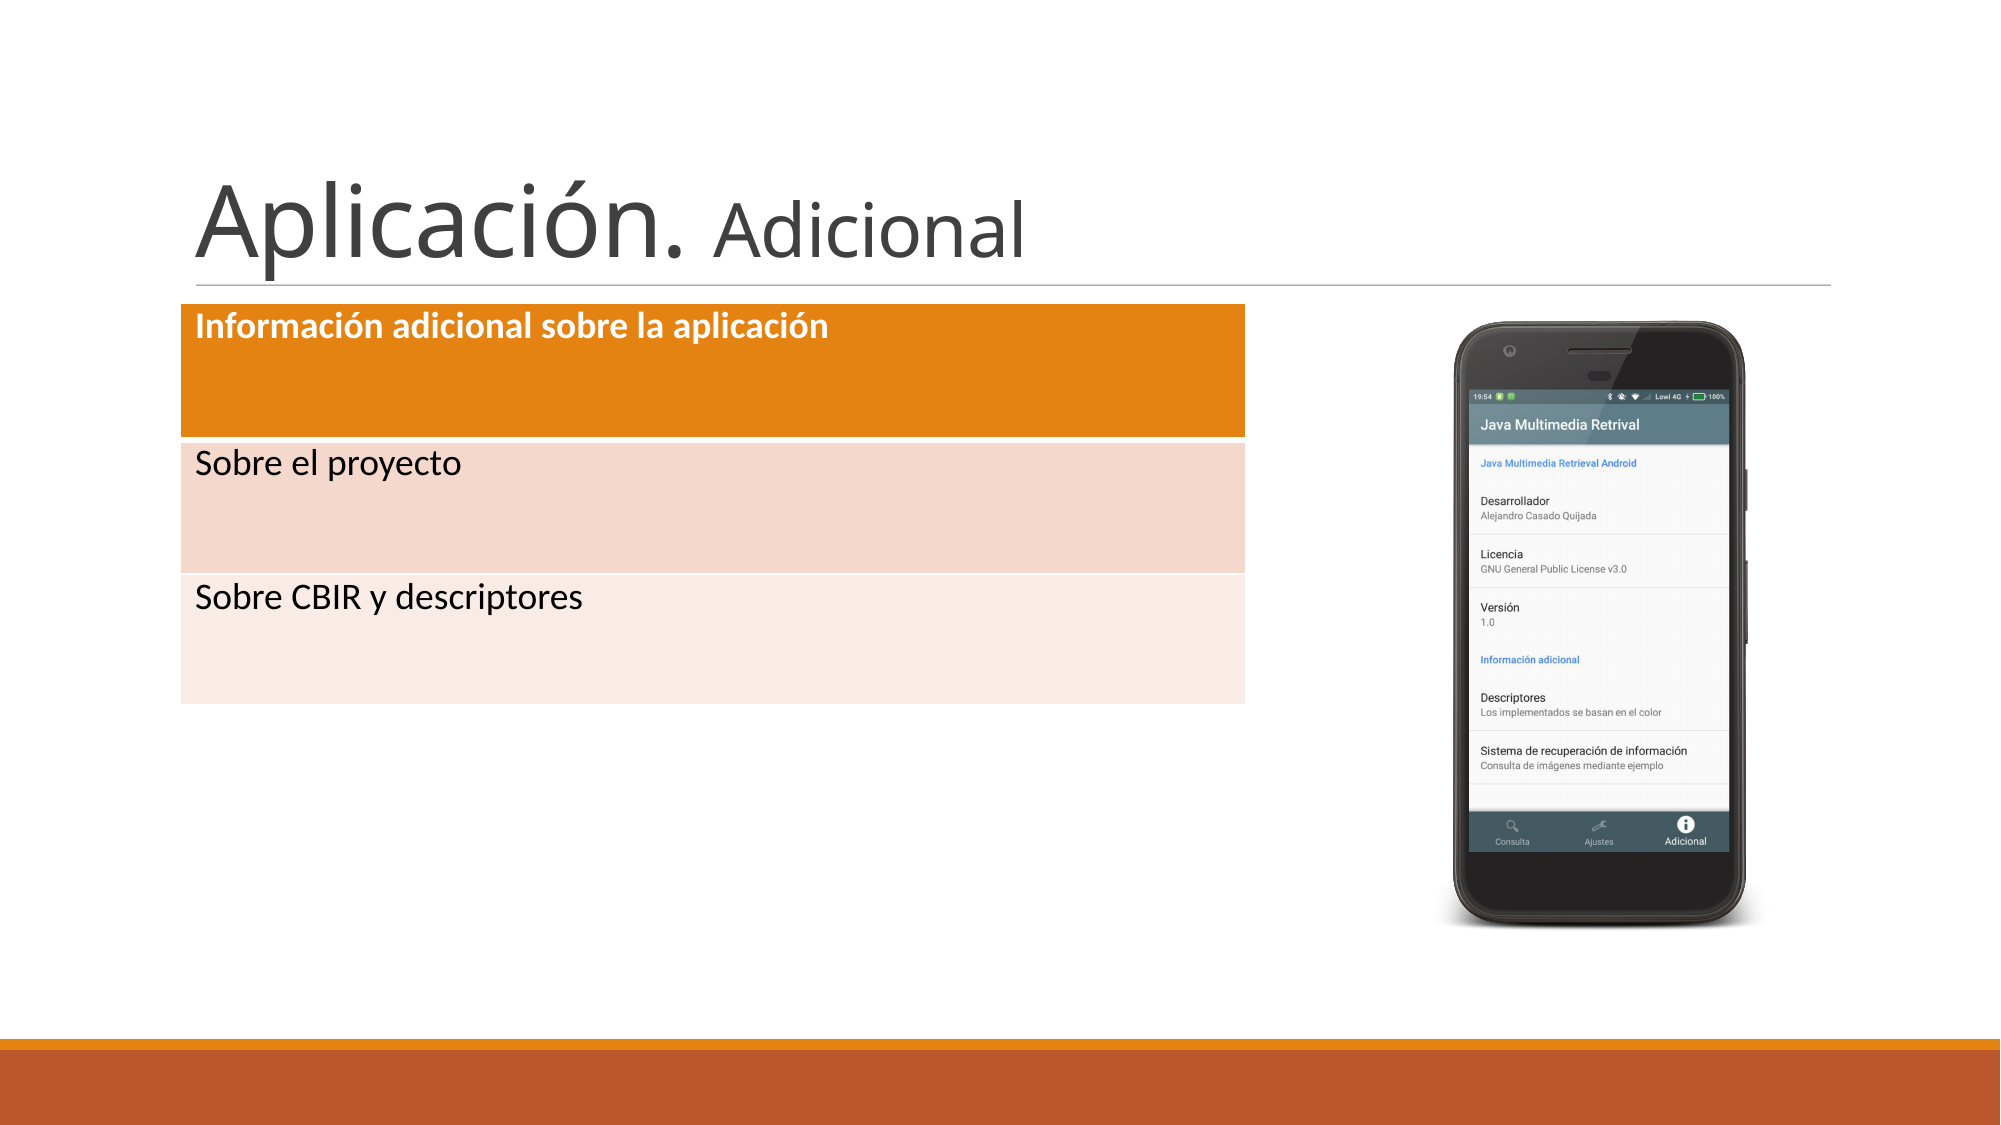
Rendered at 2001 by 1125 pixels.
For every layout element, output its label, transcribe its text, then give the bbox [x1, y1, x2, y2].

picture [1393, 259, 1808, 993]
table_header Información adicional sobre la aplicación [181, 304, 1245, 437]
title Aplicación. Adicional [180, 47, 1830, 285]
table_cell Sobre el proyecto [181, 443, 1245, 573]
table_cell Sobre CBIR y descriptores [181, 575, 1245, 704]
